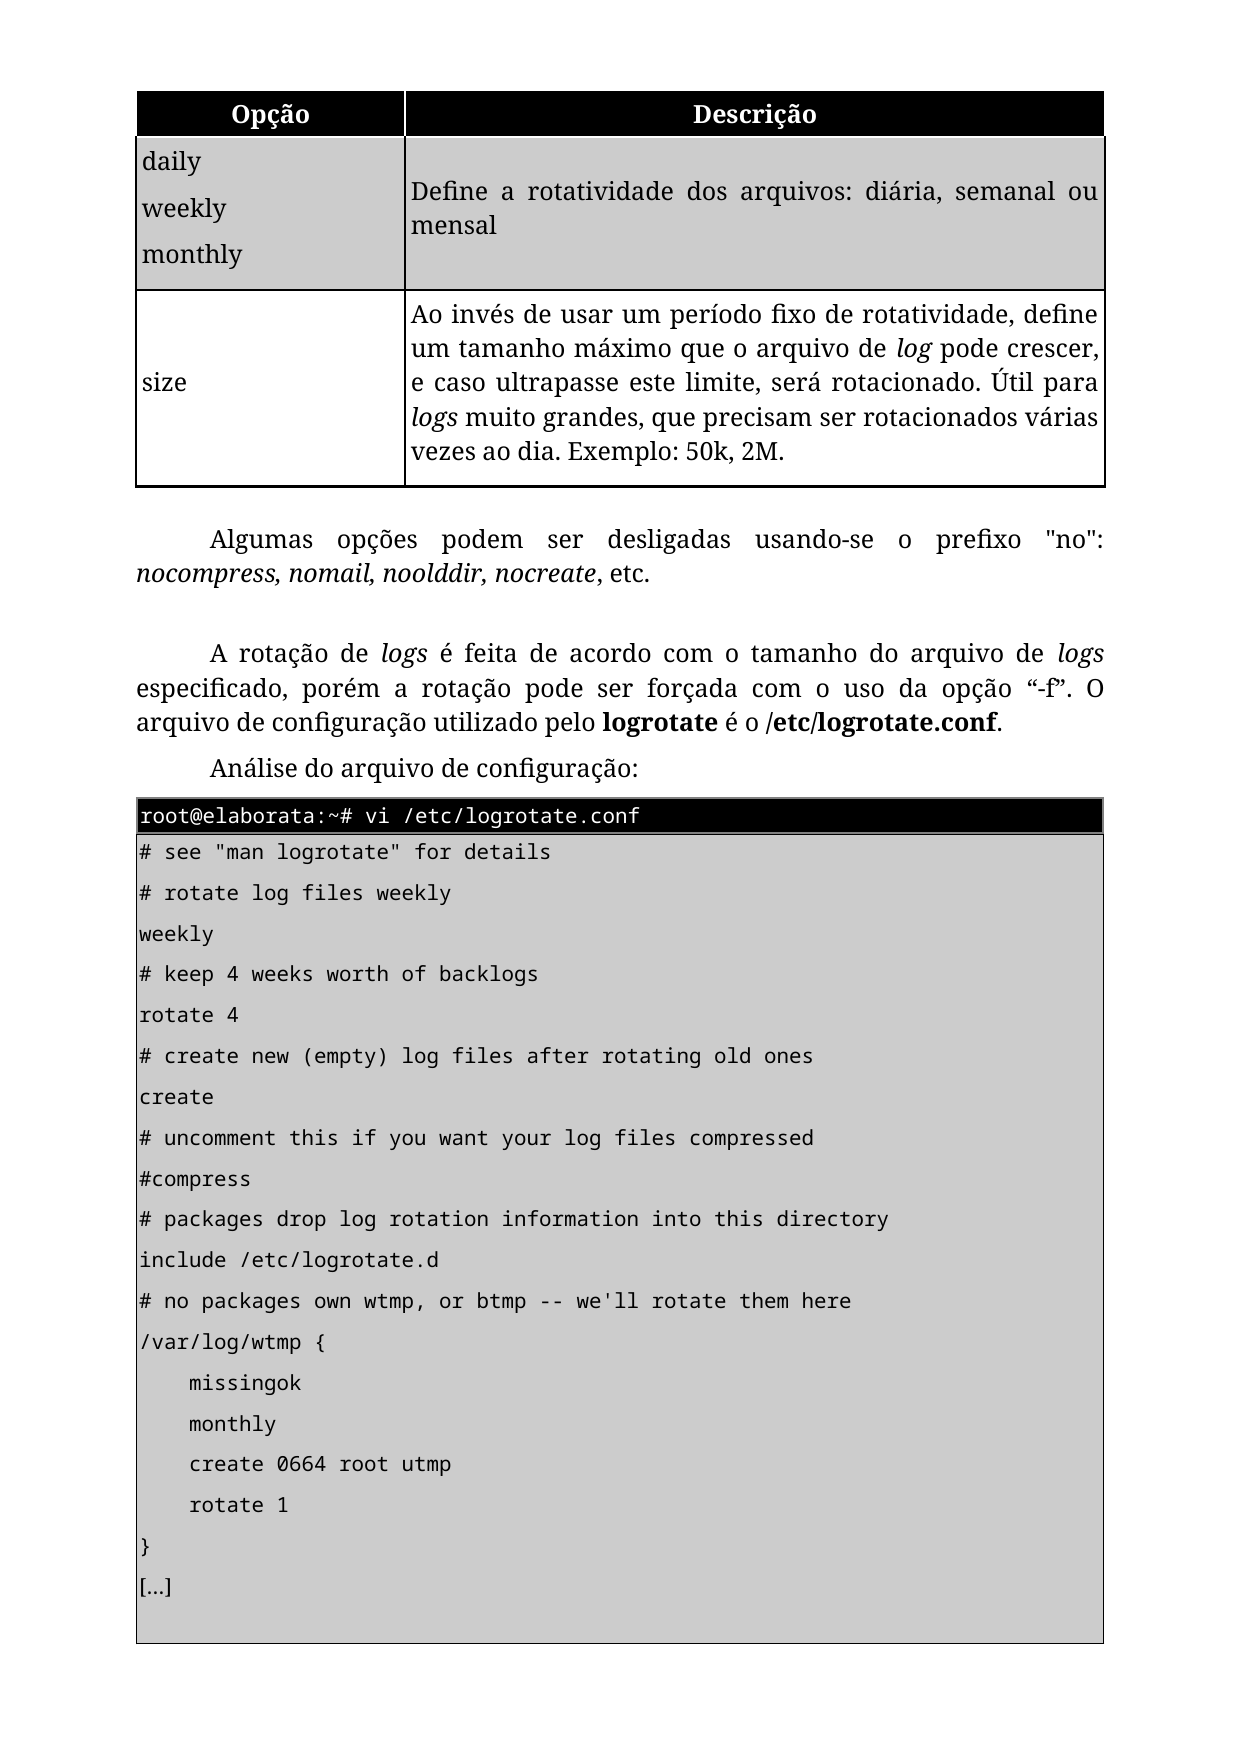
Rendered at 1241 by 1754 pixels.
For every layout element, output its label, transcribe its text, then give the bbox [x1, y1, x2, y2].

table_cell size [137, 291, 404, 485]
text create [137, 1079, 1103, 1111]
text # no packages own wtmp, or btmp -- we'll rotate them here [137, 1283, 1103, 1315]
text #compress [137, 1161, 1103, 1192]
text include /etc/logrotate.d [137, 1242, 1103, 1274]
text # uncomment this if you want your log files compressed [137, 1120, 1103, 1151]
text Análise do arquivo de configuração: [136, 751, 1104, 785]
text rotate 1 [137, 1487, 1103, 1519]
text # create new (empty) log files after rotating old ones [137, 1038, 1103, 1070]
text } [137, 1528, 1103, 1560]
table_header Opção [137, 91, 404, 136]
text weekly [137, 916, 1103, 947]
table_cell daily weekly monthly [137, 138, 404, 289]
text rotate 4 [137, 997, 1103, 1029]
table_cell Ao invés de usar um período fixo de rotatividade, define um tamanho máximo que o arquivo de log pode crescer, e caso ultrapasse este limite, será rotacionado. Útil para logs muito grandes, que precisam ser rotacionados várias vezes ao dia. Exemplo: 50k, 2M. [406, 291, 1104, 485]
text monthly [137, 1406, 1103, 1437]
text create 0664 root utmp [137, 1446, 1103, 1478]
text root@elaborata:~# vi /etc/logrotate.conf [138, 799, 1102, 832]
table_cell Define a rotatividade dos arquivos: diária, semanal ou mensal [406, 138, 1104, 289]
text […] [137, 1569, 1103, 1601]
text # see "man logrotate" for details [137, 835, 1103, 866]
text # rotate log files weekly [137, 875, 1103, 906]
text /var/log/wtmp { [137, 1324, 1103, 1356]
text # keep 4 weeks worth of backlogs [137, 956, 1103, 988]
table_header Descrição [406, 91, 1104, 136]
text Algumas opções podem ser desligadas usando-se o prefixo "no": nocompress, nomail, noolddir, nocreate, etc. [136, 522, 1104, 590]
text # packages drop log rotation information into this directory [137, 1201, 1103, 1233]
text missingok [137, 1365, 1103, 1396]
text A rotação de logs é feita de acordo com o tamanho do arquivo de logs especificado, porém a rotação pode ser forçada com o uso da opção “-f”. O arquivo de configuração utilizado pelo logrotate é o /etc/logrotate.conf. [136, 636, 1104, 738]
